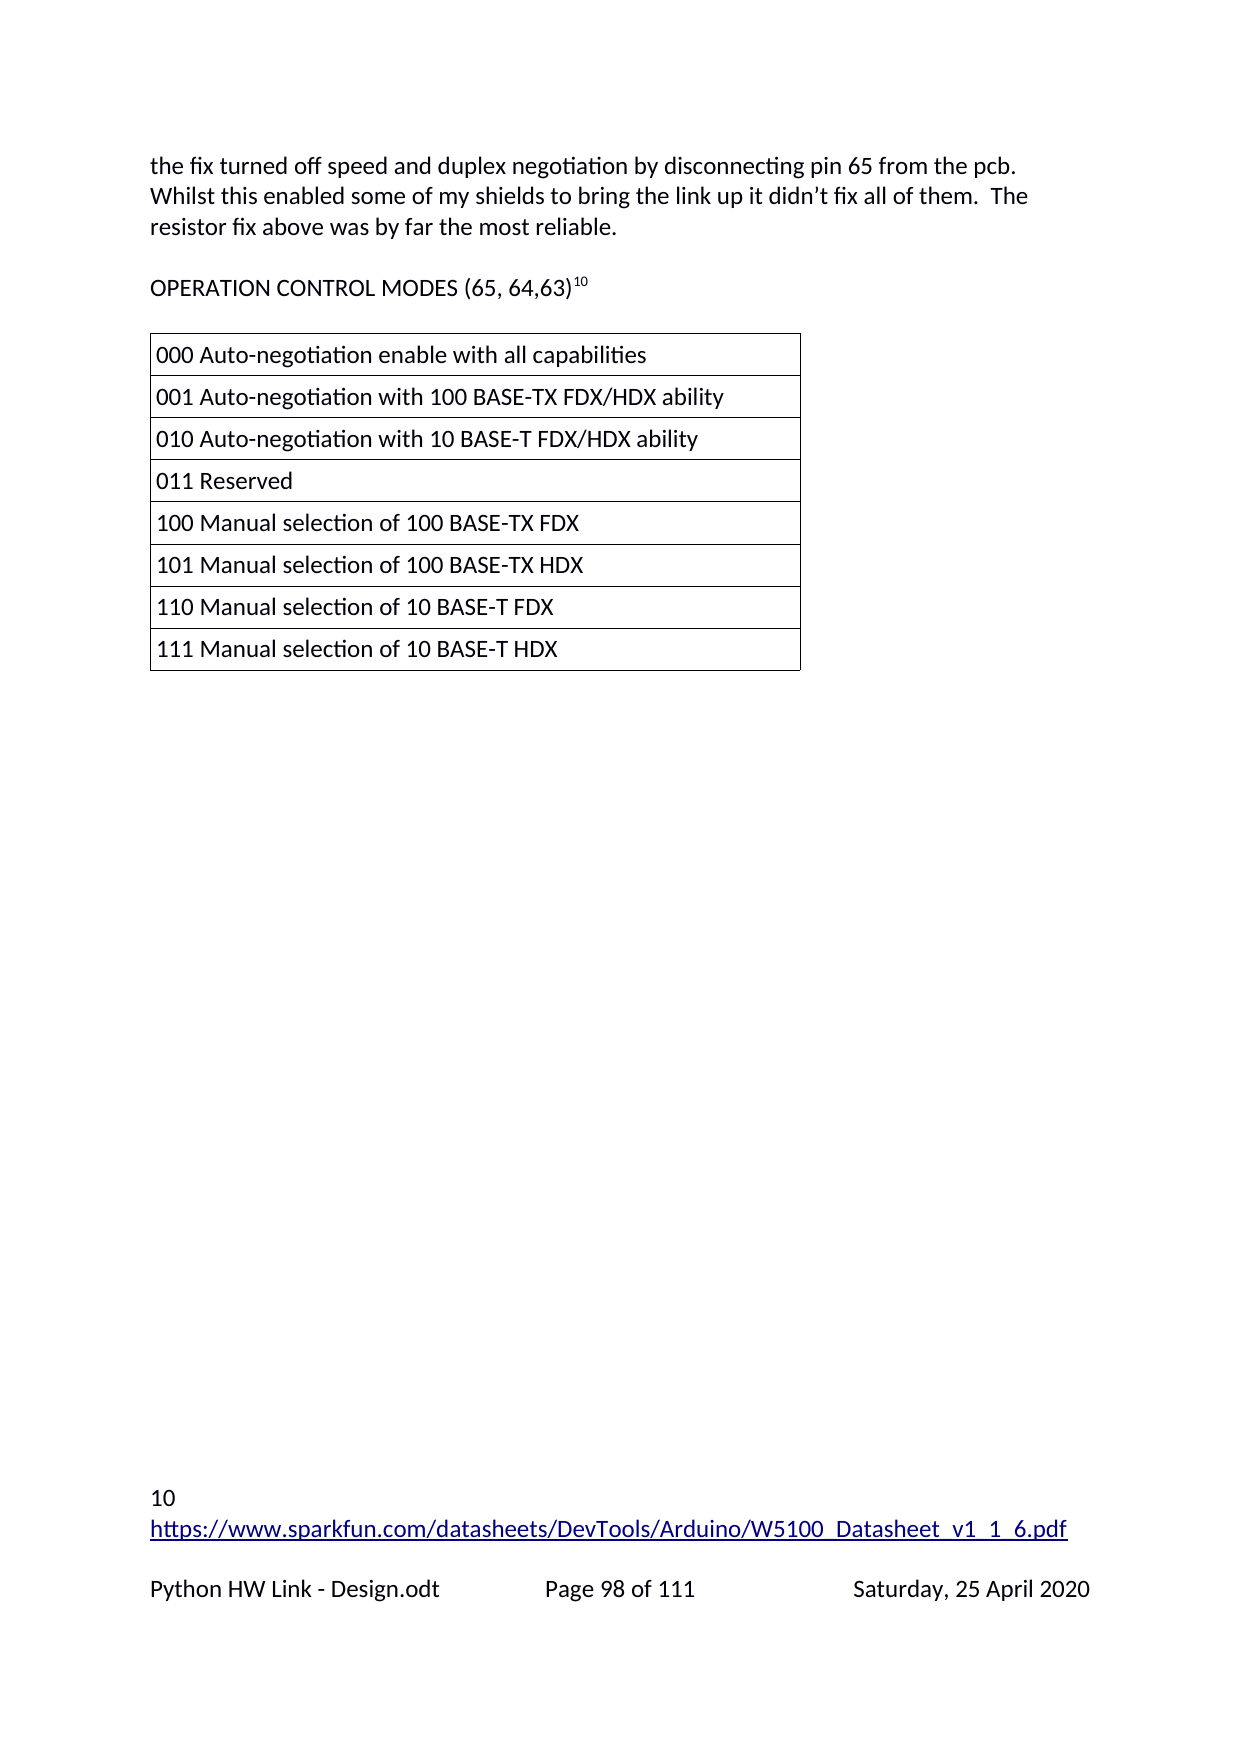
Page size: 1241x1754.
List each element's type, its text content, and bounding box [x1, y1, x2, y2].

table_cell 010 Auto-negotiation with 10 BASE-T FDX/HDX ability [151, 418, 800, 459]
text the fix turned off speed and duplex negotiation by disconnecting pin 65 from the pcb. Whilst this enabled some of my shields to bring the link up it didn’t fix all of them. The resistor fix above was by far the most reliable. [150, 150, 1090, 242]
table_cell 001 Auto-negotiation with 100 BASE-TX FDX/HDX ability [151, 376, 800, 417]
table_cell 110 Manual selection of 10 BASE-T FDX [151, 587, 800, 628]
table_header 000 Auto-negotiation enable with all capabilities [151, 334, 800, 375]
table_cell 100 Manual selection of 100 BASE-TX FDX [151, 502, 800, 543]
table_cell 011 Reserved [151, 460, 800, 501]
table_cell 101 Manual selection of 100 BASE-TX HDX [151, 545, 800, 586]
text https://www.sparkfun.com/datasheets/DevTools/Arduino/W5100_Datasheet_v1_1_6.pdf [150, 1482, 1090, 1543]
table_cell 111 Manual selection of 10 BASE-T HDX [151, 629, 800, 670]
text OPERATION CONTROL MODES (65, 64,63) [150, 272, 1090, 303]
